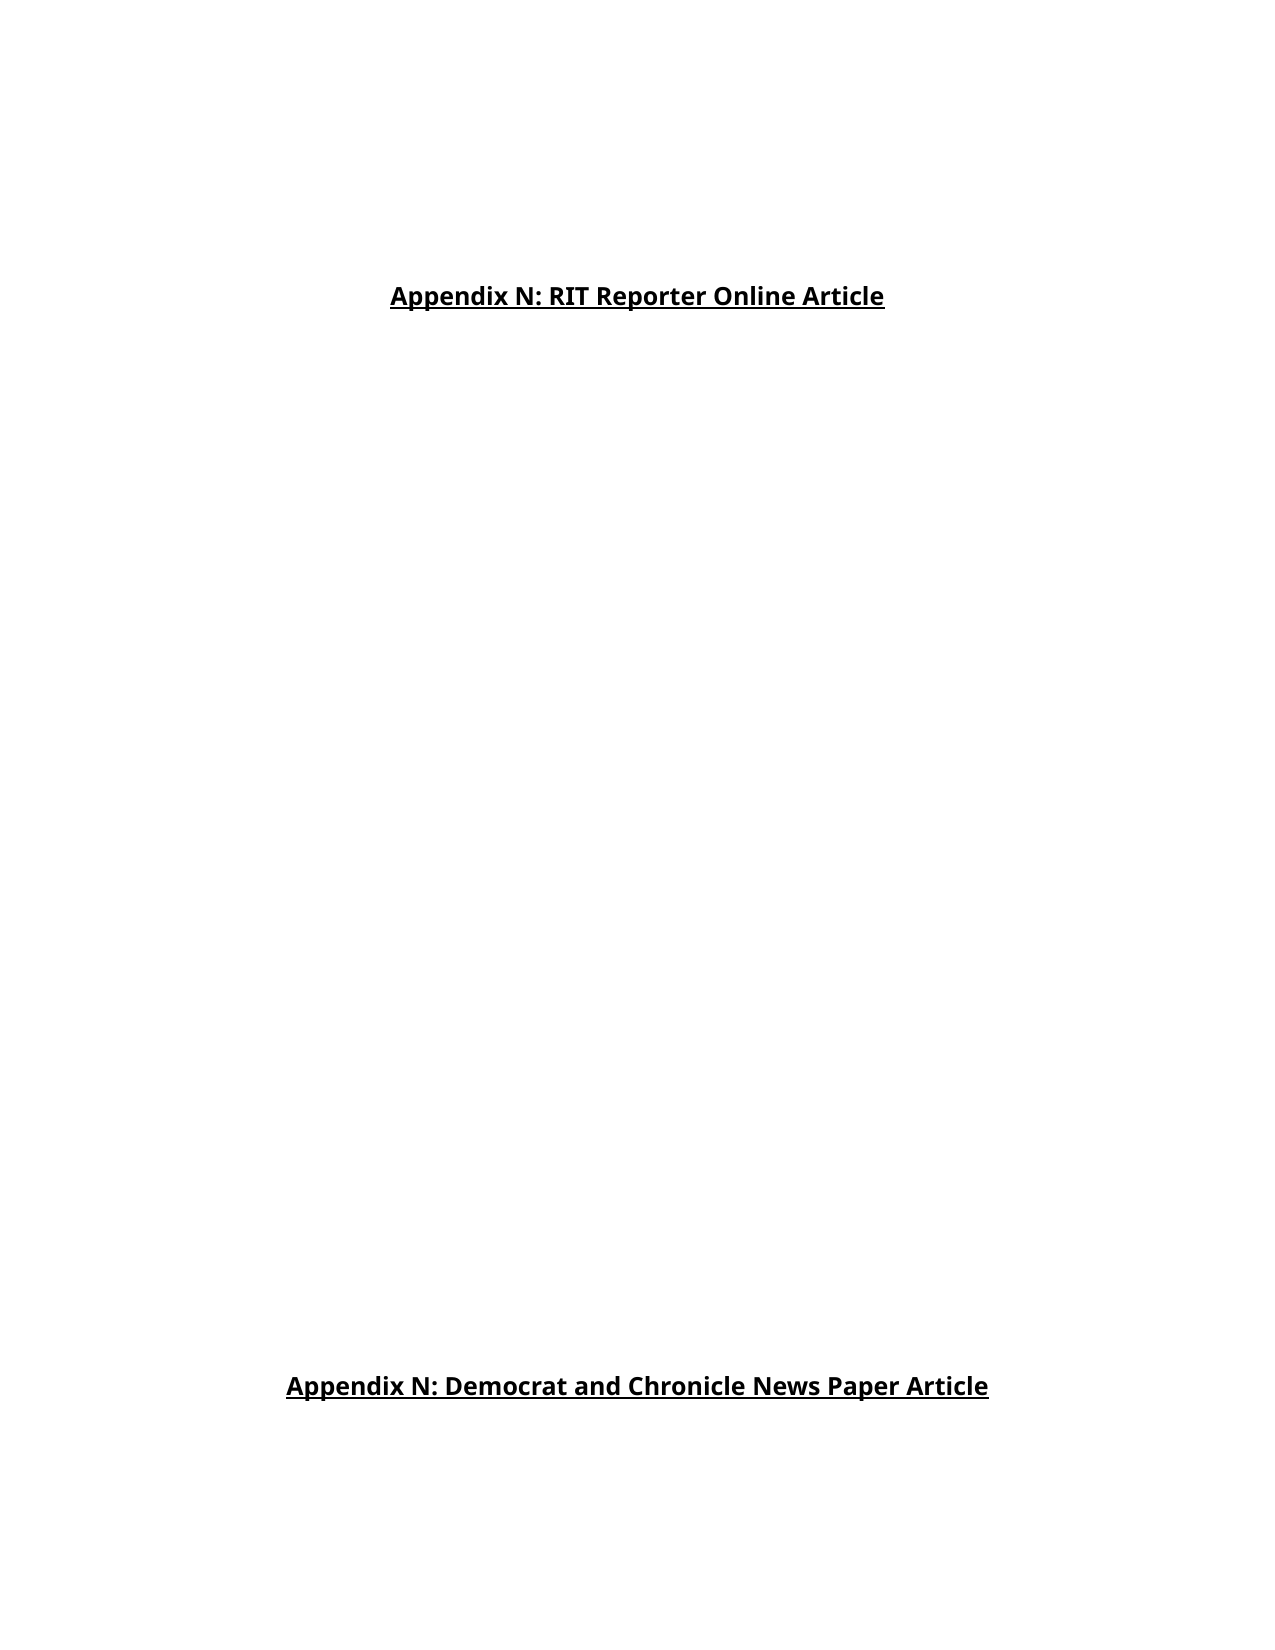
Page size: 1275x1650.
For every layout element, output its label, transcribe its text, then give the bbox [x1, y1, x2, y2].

text Appendix N: RIT Reporter Online Article [118, 278, 1157, 313]
text Appendix N: Democrat and Chronicle News Paper Article [118, 1368, 1157, 1403]
